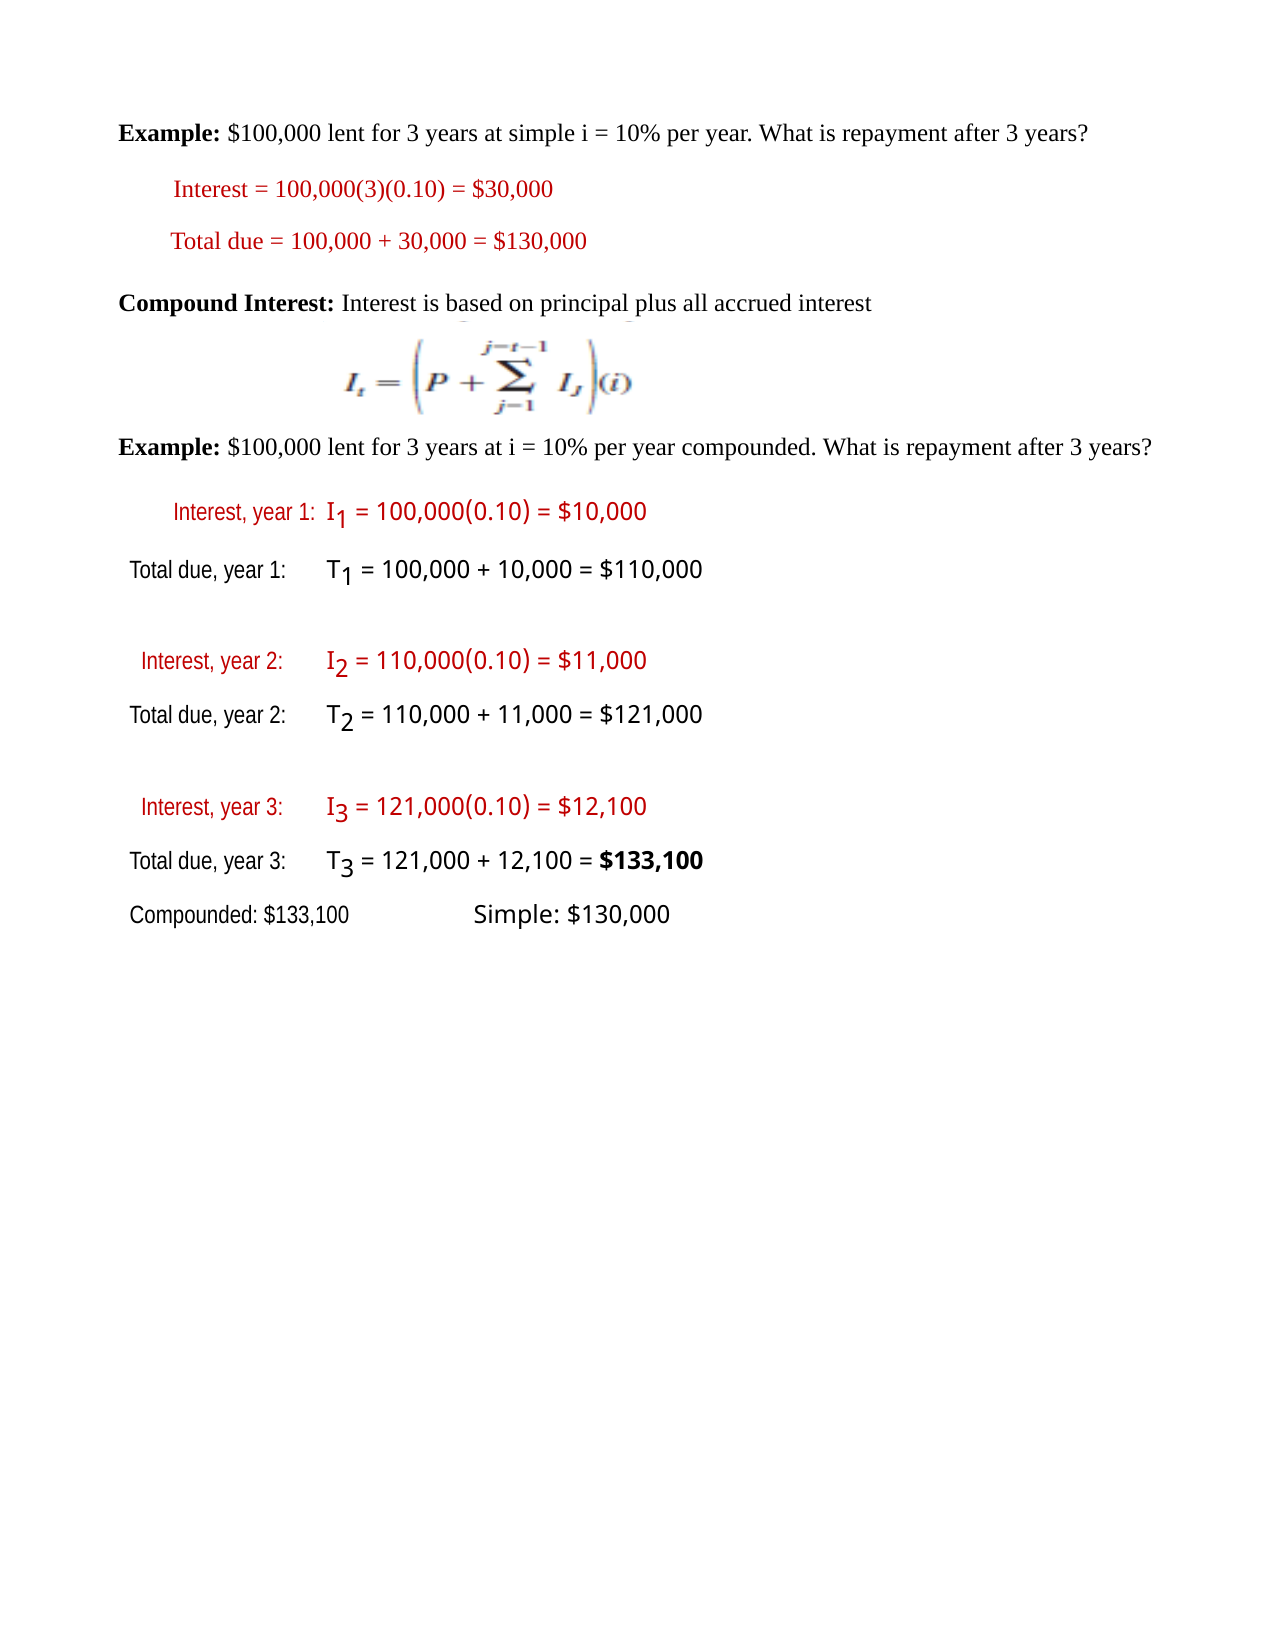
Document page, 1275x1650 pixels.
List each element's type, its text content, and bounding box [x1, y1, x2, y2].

title Interest, year 1: I1 = 100,000(0.10) = $10,000 [118, 474, 1157, 542]
title Compounded: $133,100 Simple: $130,000 [118, 901, 1157, 934]
text Compound Interest: Interest is based on principal plus all accrued interest [118, 288, 1157, 317]
title Total due, year 3: T3 = 121,000 + 12,100 = $133,100 [118, 846, 1157, 887]
picture [329, 321, 673, 431]
text Example: $100,000 lent for 3 years at simple i = 10% per year. What is repayment after 3 years? [118, 118, 1157, 147]
text Example: $100,000 lent for 3 years at i = 10% per year compounded. What is repayment after 3 years? [118, 432, 1157, 461]
text Interest = 100,000(3)(0.10) = $30,000 [118, 158, 1157, 215]
title Interest, year 3: I3 = 121,000(0.10) = $12,100 [118, 792, 1157, 833]
title Total due, year 1: T1 = 100,000 + 10,000 = $110,000 [118, 554, 1157, 596]
title Total due, year 2: T2 = 110,000 + 11,000 = $121,000 [118, 700, 1157, 742]
text Total due = 100,000 + 30,000 = $130,000 [118, 226, 1157, 259]
title Interest, year 2: I2 = 110,000(0.10) = $11,000 [118, 646, 1157, 687]
